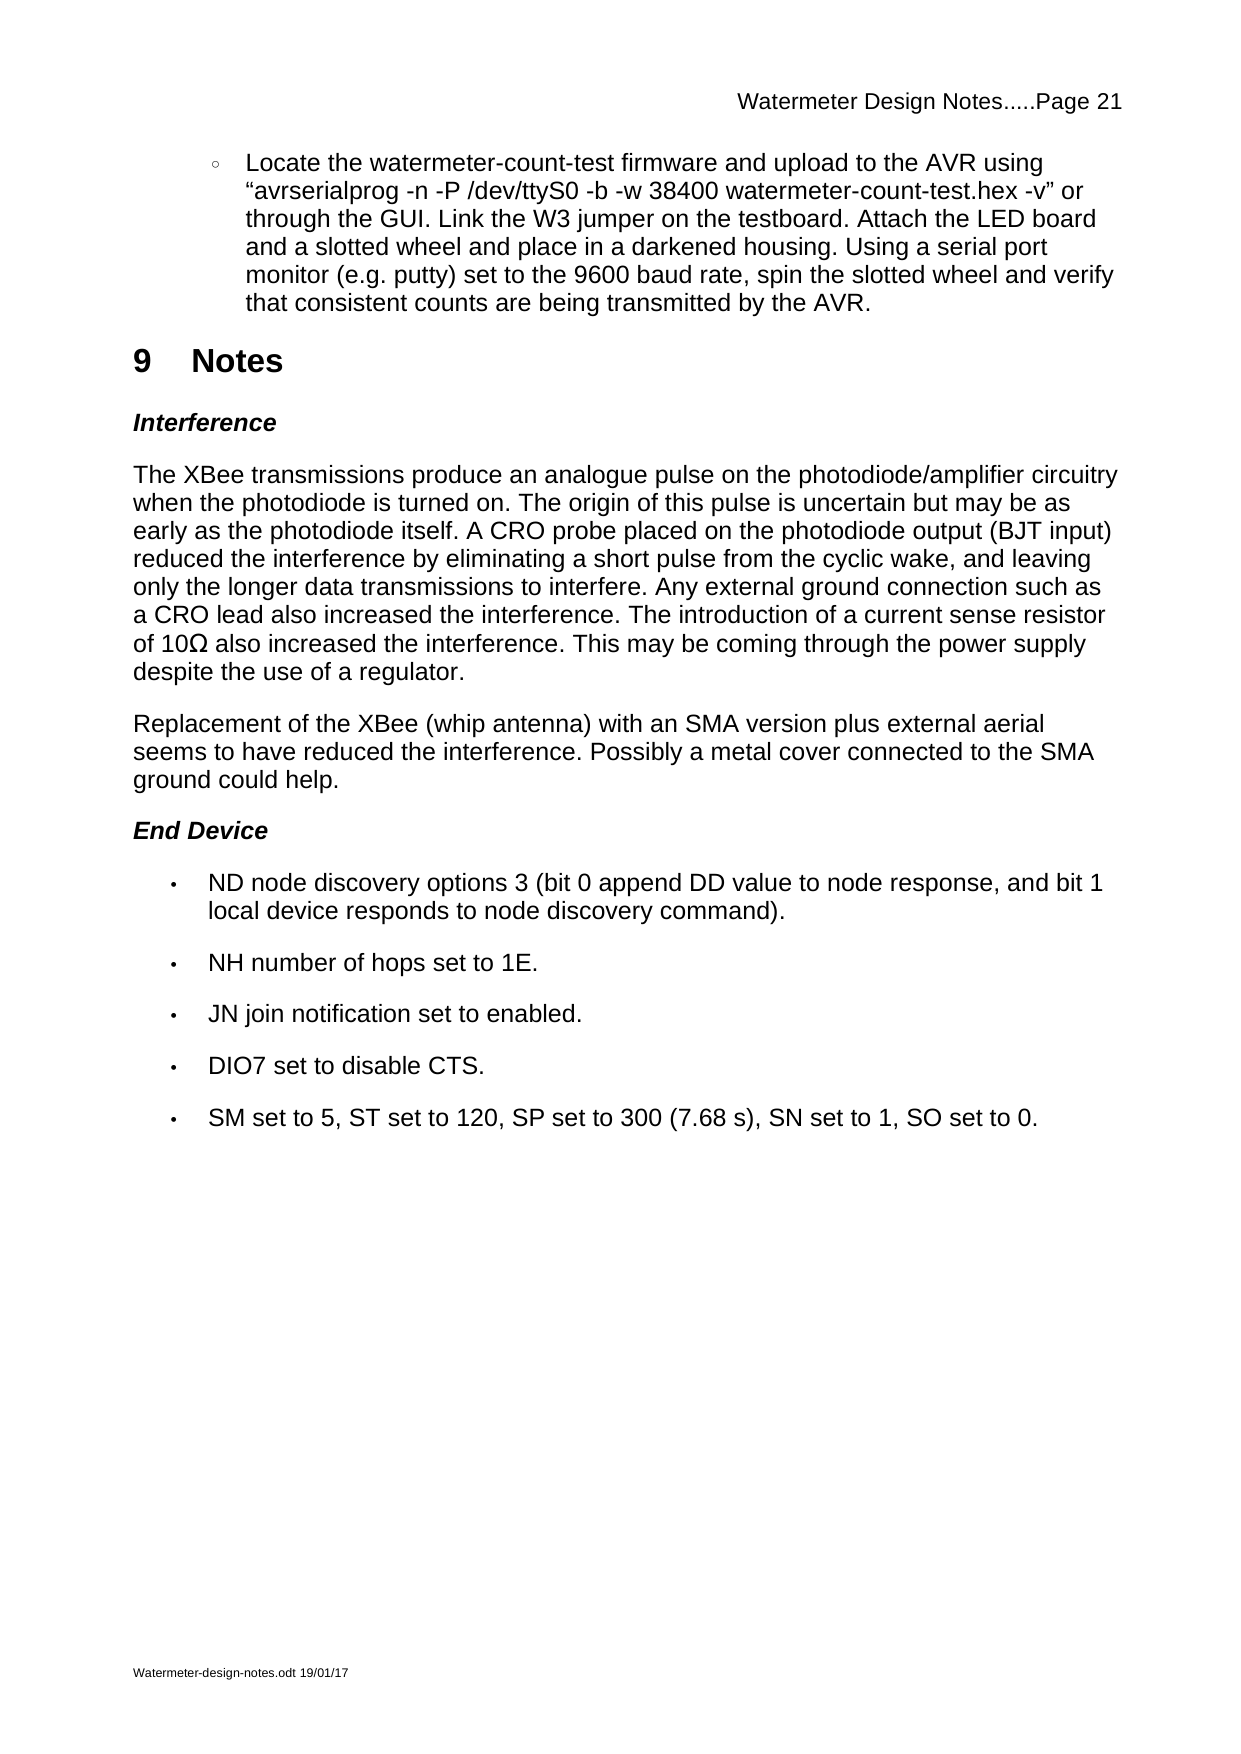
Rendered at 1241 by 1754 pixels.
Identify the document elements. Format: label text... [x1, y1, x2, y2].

text The XBee transmissions produce an analogue pulse on the photodiode/amplifier circuitry when the photodiode is turned on. The origin of this pulse is uncertain but may be as early as the photodiode itself. A CRO probe placed on the photodiode output (BJT input) reduced the interference by eliminating a short pulse from the cyclic wake, and leaving only the longer data transmissions to interfere. Any external ground connection such as a CRO lead also increased the interference. The introduction of a current sense resistor of 10Ω also increased the interference. This may be coming through the power supply despite the use of a regulator. [133, 461, 1123, 686]
list DIO7 set to disable CTS. [170, 1052, 1123, 1080]
list ND node discovery options 3 (bit 0 append DD value to node response, and bit 1 local device responds to node discovery command). [170, 869, 1123, 925]
subtitle Notes [133, 342, 1123, 379]
text End Device [133, 817, 1123, 845]
list Locate the watermeter-count-test firmware and upload to the AVR using “avrserialprog -n -P /dev/ttyS0 -b -w 38400 watermeter-count-test.hex -v” or through the GUI. Link the W3 jumper on the testboard. Attach the LED board and a slotted wheel and place in a darkened housing. Using a serial port monitor (e.g. putty) set to the 9600 baud rate, spin the slotted wheel and verify that consistent counts are being transmitted by the AVR. [208, 149, 1123, 317]
list SM set to 5, ST set to 120, SP set to 300 (7.68 s), SN set to 1, SO set to 0. [170, 1104, 1123, 1132]
list JN join notification set to enabled. [170, 1000, 1123, 1028]
list NH number of hops set to 1E. [170, 949, 1123, 977]
text Interference [133, 409, 1123, 437]
text Replacement of the XBee (whip antenna) with an SMA version plus external aerial seems to have reduced the interference. Possibly a metal cover connected to the SMA ground could help. [133, 709, 1123, 794]
